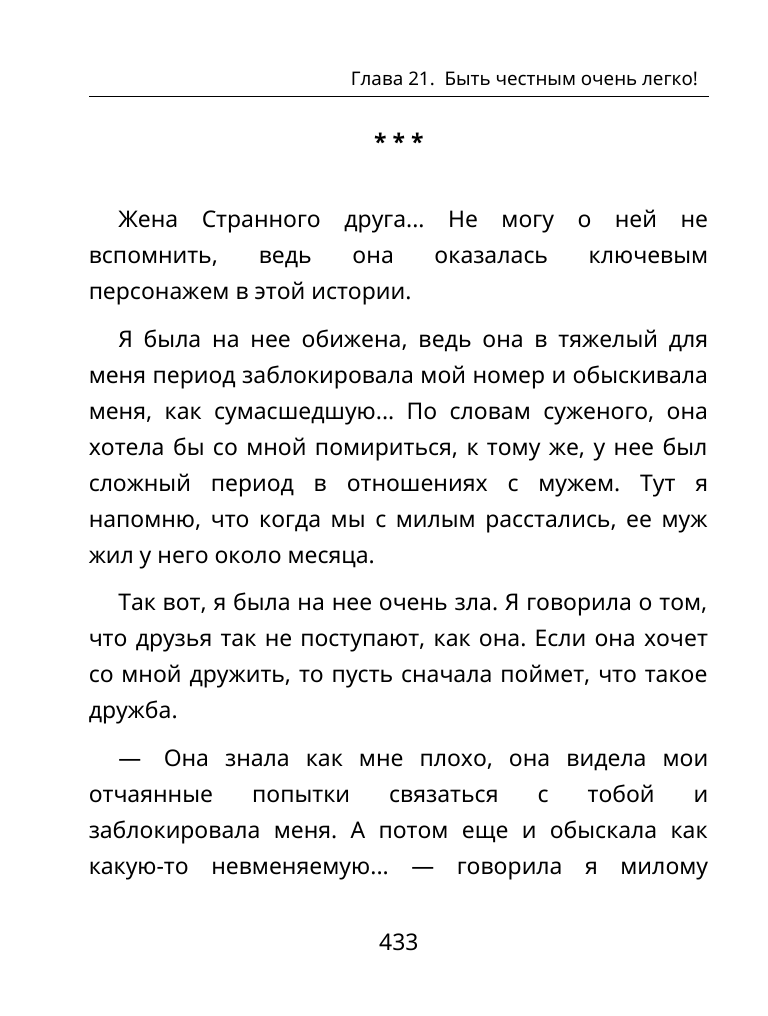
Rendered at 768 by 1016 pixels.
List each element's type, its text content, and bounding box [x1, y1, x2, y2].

text Жена Странного друга... Не могу о ней не вспомнить, ведь она оказалась ключевым персонажем в этой истории. [88, 203, 709, 306]
subtitle * * * [88, 126, 709, 157]
list Она знала как мне плохо, она видела мои отчаянные попытки связаться с тобой и заблокировала меня. А потом еще и обыскала как какую-то невменяемую... — говорила я милому [88, 742, 709, 881]
text Я была на нее обижена, ведь она в тяжелый для меня период заблокировала мой номер и обыскивала меня, как сумасшедшую... По словам суженого, она хотела бы со мной помириться, к тому же, у нее был сложный период в отношениях с мужем. Тут я напомню, что когда мы с милым расстались, ее муж жил у него около месяца. [88, 323, 709, 570]
text Так вот, я была на нее очень зла. Я говорила о том, что друзья так не поступают, как она. Если она хочет со мной дружить, то пусть сначала поймет, что такое дружба. [88, 586, 709, 725]
